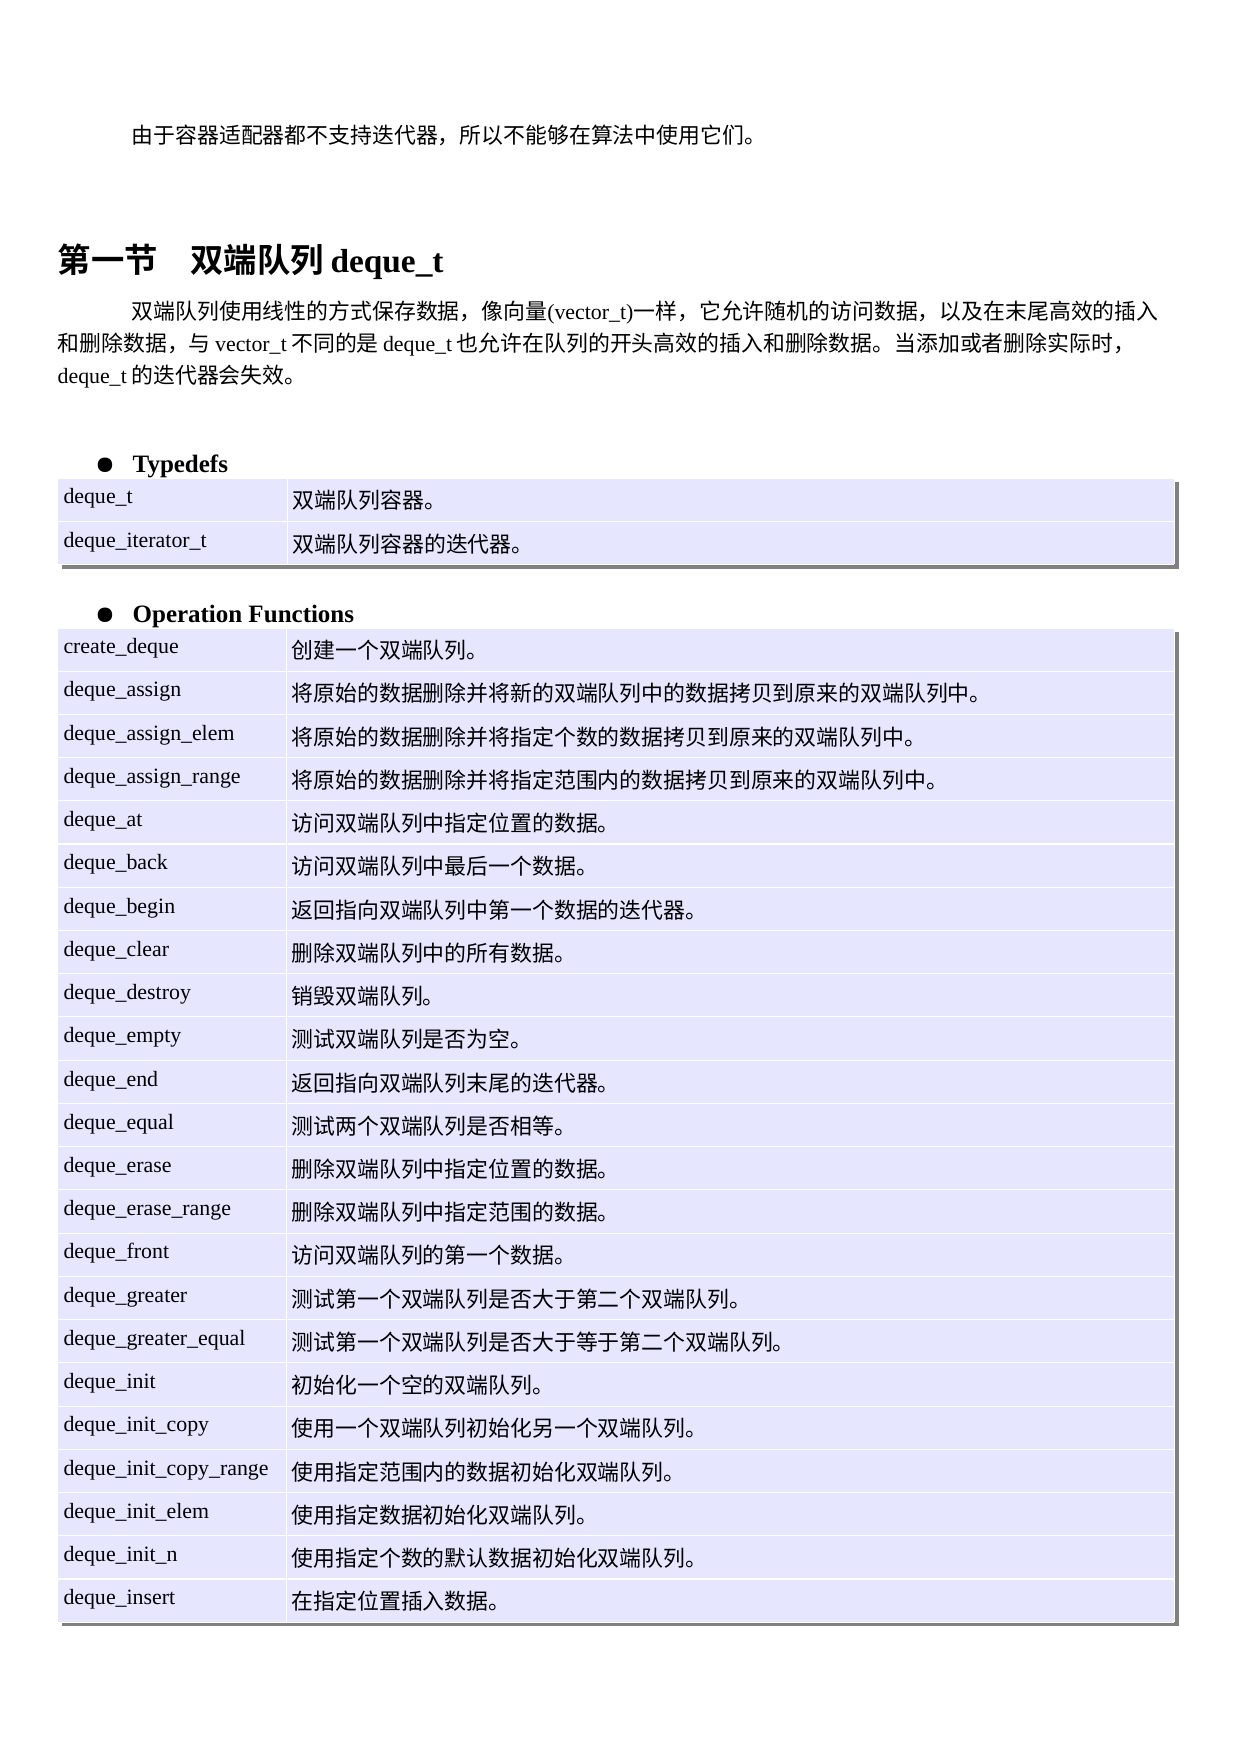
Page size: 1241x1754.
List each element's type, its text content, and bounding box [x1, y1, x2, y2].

text 由于容器适配器都不支持迭代器，所以不能够在算法中使用它们。 [57, 118, 1179, 150]
table_cell 删除双端队列中指定位置的数据。 [287, 1147, 1174, 1189]
table_cell deque_erase [58, 1147, 286, 1189]
table_cell deque_end [58, 1061, 286, 1103]
table_cell 双端队列容器的迭代器。 [288, 522, 1174, 564]
table_cell deque_greater_equal [58, 1320, 286, 1362]
table_cell deque_at [58, 801, 286, 843]
table_cell 删除双端队列中指定范围的数据。 [287, 1190, 1174, 1233]
table_cell 使用指定范围内的数据初始化双端队列。 [287, 1450, 1174, 1492]
table_cell deque_insert [58, 1580, 286, 1622]
table_cell 删除双端队列中的所有数据。 [287, 931, 1174, 973]
table_cell 使用指定个数的默认数据初始化双端队列。 [287, 1536, 1174, 1578]
table_cell 在指定位置插入数据。 [287, 1580, 1174, 1622]
list Operation Functions [95, 599, 1179, 627]
table_cell deque_clear [58, 931, 286, 973]
table_cell deque_iterator_t [58, 522, 287, 564]
table_cell deque_equal [58, 1104, 286, 1146]
table_cell 将原始的数据删除并将新的双端队列中的数据拷贝到原来的双端队列中。 [287, 672, 1174, 714]
table_cell deque_empty [58, 1017, 286, 1060]
table_cell 访问双端队列中指定位置的数据。 [287, 801, 1174, 843]
table_cell 测试双端队列是否为空。 [287, 1017, 1174, 1060]
table_cell deque_destroy [58, 974, 286, 1016]
table_cell 返回指向双端队列末尾的迭代器。 [287, 1061, 1174, 1103]
table_cell 返回指向双端队列中第一个数据的迭代器。 [287, 888, 1174, 930]
table_cell deque_greater [58, 1277, 286, 1319]
table_cell deque_front [58, 1234, 286, 1276]
table_cell 将原始的数据删除并将指定个数的数据拷贝到原来的双端队列中。 [287, 715, 1174, 757]
table_header deque_t [58, 479, 287, 521]
table_header 双端队列容器。 [288, 479, 1174, 521]
subtitle 双端队列deque_t [57, 233, 1179, 282]
table_header 创建一个双端队列。 [287, 629, 1174, 671]
table_cell 使用指定数据初始化双端队列。 [287, 1493, 1174, 1535]
table_cell deque_init_copy_range [58, 1450, 286, 1492]
table_cell deque_begin [58, 888, 286, 930]
table_cell 将原始的数据删除并将指定范围内的数据拷贝到原来的双端队列中。 [287, 758, 1174, 800]
table_cell 测试第一个双端队列是否大于第二个双端队列。 [287, 1277, 1174, 1319]
table_header create_deque [58, 629, 286, 671]
table_cell deque_init [58, 1363, 286, 1406]
table_cell 初始化一个空的双端队列。 [287, 1363, 1174, 1406]
table_cell deque_assign_elem [58, 715, 286, 757]
table_cell deque_back [58, 845, 286, 887]
text 双端队列使用线性的方式保存数据，像向量(vector_t)一样，它允许随机的访问数据，以及在末尾高效的插入和删除数据，与vector_t不同的是deque_t也允许在队列的开头高效的插入和删除数据。当添加或者删除实际时，deque_t的迭代器会失效。 [57, 294, 1179, 389]
table_cell 访问双端队列的第一个数据。 [287, 1234, 1174, 1276]
table_cell 测试两个双端队列是否相等。 [287, 1104, 1174, 1146]
table_cell deque_init_elem [58, 1493, 286, 1535]
table_cell deque_assign_range [58, 758, 286, 800]
table_cell 测试第一个双端队列是否大于等于第二个双端队列。 [287, 1320, 1174, 1362]
table_cell deque_init_copy [58, 1407, 286, 1449]
table_cell deque_assign [58, 672, 286, 714]
table_cell 销毁双端队列。 [287, 974, 1174, 1016]
table_cell deque_init_n [58, 1536, 286, 1578]
table_cell deque_erase_range [58, 1190, 286, 1233]
table_cell 使用一个双端队列初始化另一个双端队列。 [287, 1407, 1174, 1449]
table_cell 访问双端队列中最后一个数据。 [287, 845, 1174, 887]
list Typedefs [95, 449, 1179, 478]
